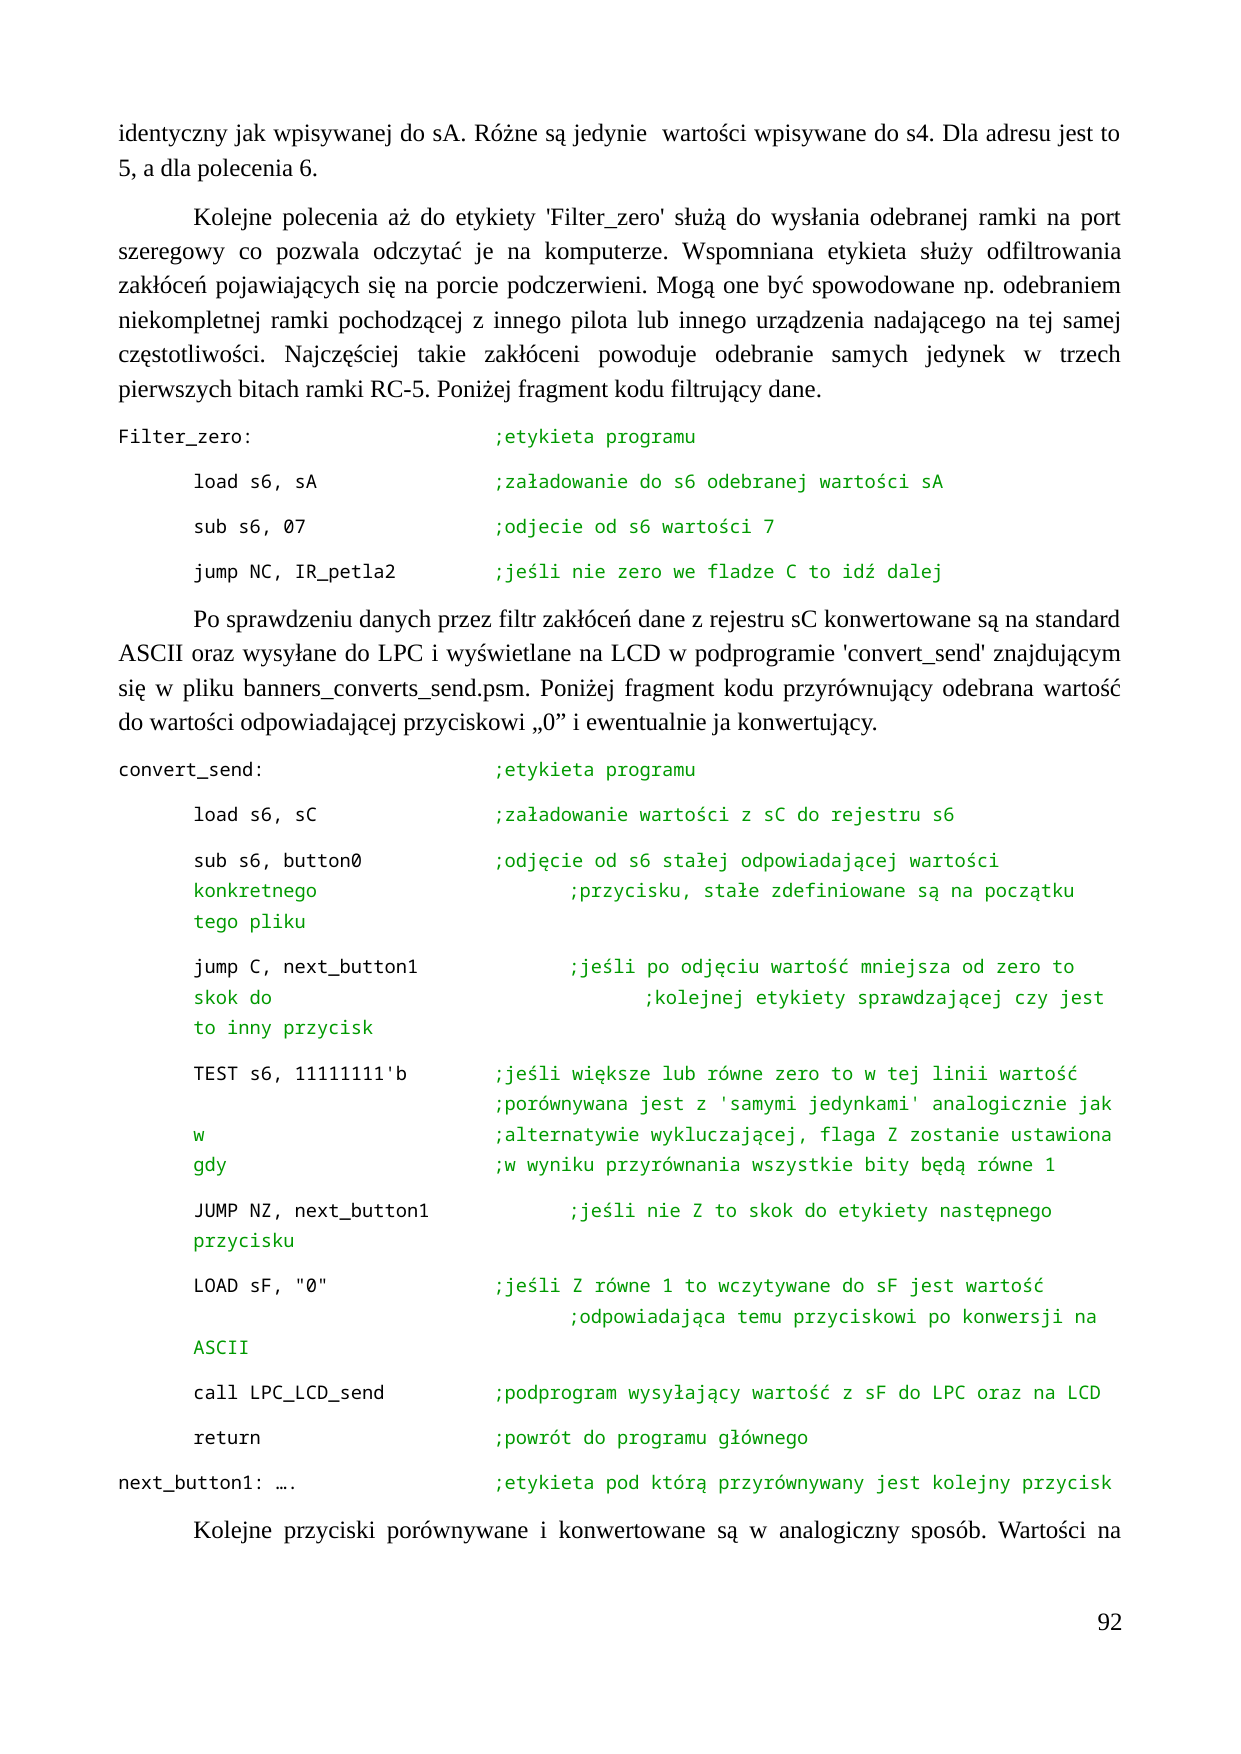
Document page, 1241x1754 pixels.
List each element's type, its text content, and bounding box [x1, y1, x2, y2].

text next_button1: …. ;etykieta pod którą przyrównywany jest kolejny przycisk [118, 1469, 1122, 1495]
text load s6, sC ;załadowanie wartości z sC do rejestru s6 [193, 802, 1122, 827]
text Filter_zero: ;etykieta programu [118, 423, 1122, 449]
text return ;powrót do programu głównego [193, 1424, 1122, 1450]
text TEST s6, 11111111'b ;jeśli większe lub równe zero to w tej linii wartość ;porównywana jest z 'samymi jedynkami' analogicznie jak w ;alternatywie wykluczającej, flaga Z zostanie ustawiona gdy ;w wyniku przyrównania wszystkie bity będą równe 1 [193, 1060, 1122, 1177]
text convert_send: ;etykieta programu [118, 756, 1122, 782]
text JUMP NZ, next_button1 ;jeśli nie Z to skok do etykiety następnego przycisku [193, 1197, 1122, 1253]
text identyczny jak wpisywanej do sA. Różne są jedynie wartości wpisywane do s4. Dla adresu jest to 5, a dla polecenia 6. [118, 118, 1122, 181]
text jump NC, IR_petla2 ;jeśli nie zero we fladze C to idź dalej [118, 559, 1122, 584]
text LOAD sF, "0" ;jeśli Z równe 1 to wczytywane do sF jest wartość ;odpowiadająca temu przyciskowi po konwersji na ASCII [193, 1273, 1122, 1359]
text sub s6, 07 ;odjecie od s6 wartości 7 [118, 513, 1122, 539]
text Kolejne przyciski porównywane i konwertowane są w analogiczny sposób. Wartości na [118, 1515, 1122, 1543]
text call LPC_LCD_send ;podprogram wysyłający wartość z sF do LPC oraz na LCD [193, 1379, 1122, 1405]
text sub s6, button0 ;odjęcie od s6 stałej odpowiadającej wartości konkretnego ;przycisku, stałe zdefiniowane są na początku tego pliku [193, 847, 1122, 934]
text jump C, next_button1 ;jeśli po odjęciu wartość mniejsza od zero to skok do ;kolejnej etykiety sprawdzającej czy jest to inny przycisk [193, 953, 1122, 1040]
text Po sprawdzeniu danych przez filtr zakłóceń dane z rejestru sC konwertowane są na standard ASCII oraz wysyłane do LPC i wyświetlane na LCD w podprogramie 'convert_send' znajdującym się w pliku banners_converts_send.psm. Poniżej fragment kodu przyrównujący odebrana wartość do wartości odpowiadającej przyciskowi „0” i ewentualnie ja konwertujący. [118, 604, 1122, 736]
text load s6, sA ;załadowanie do s6 odebranej wartości sA [118, 468, 1122, 494]
text Kolejne polecenia aż do etykiety 'Filter_zero' służą do wysłania odebranej ramki na port szeregowy co pozwala odczytać je na komputerze. Wspomniana etykieta służy odfiltrowania zakłóceń pojawiających się na porcie podczerwieni. Mogą one być spowodowane np. odebraniem niekompletnej ramki pochodzącej z innego pilota lub innego urządzenia nadającego na tej samej częstotliwości. Najczęściej takie zakłóceni powoduje odebranie samych jedynek w trzech pierwszych bitach ramki RC-5. Poniżej fragment kodu filtrujący dane. [118, 202, 1122, 403]
